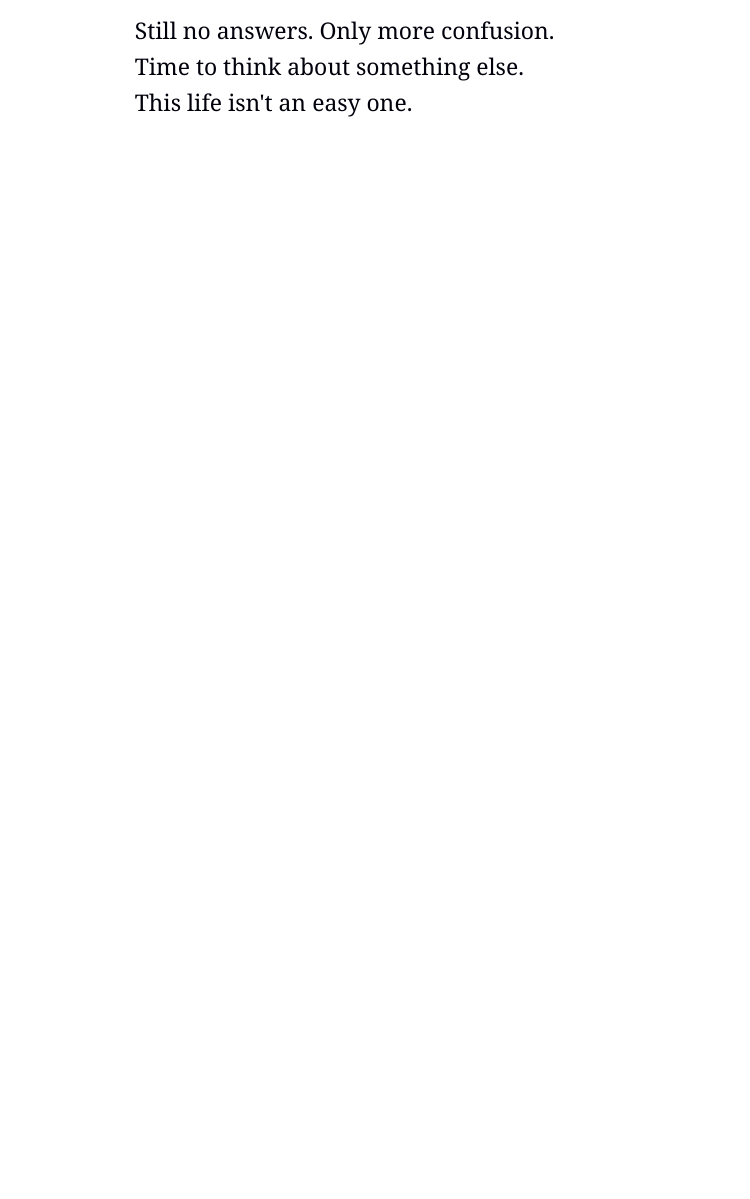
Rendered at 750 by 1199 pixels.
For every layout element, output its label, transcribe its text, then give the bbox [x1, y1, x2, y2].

text This life isn't an easy one. [105, 87, 645, 118]
text Still no answers. Only more confusion. [105, 15, 645, 46]
text Time to think about something else. [105, 51, 645, 82]
